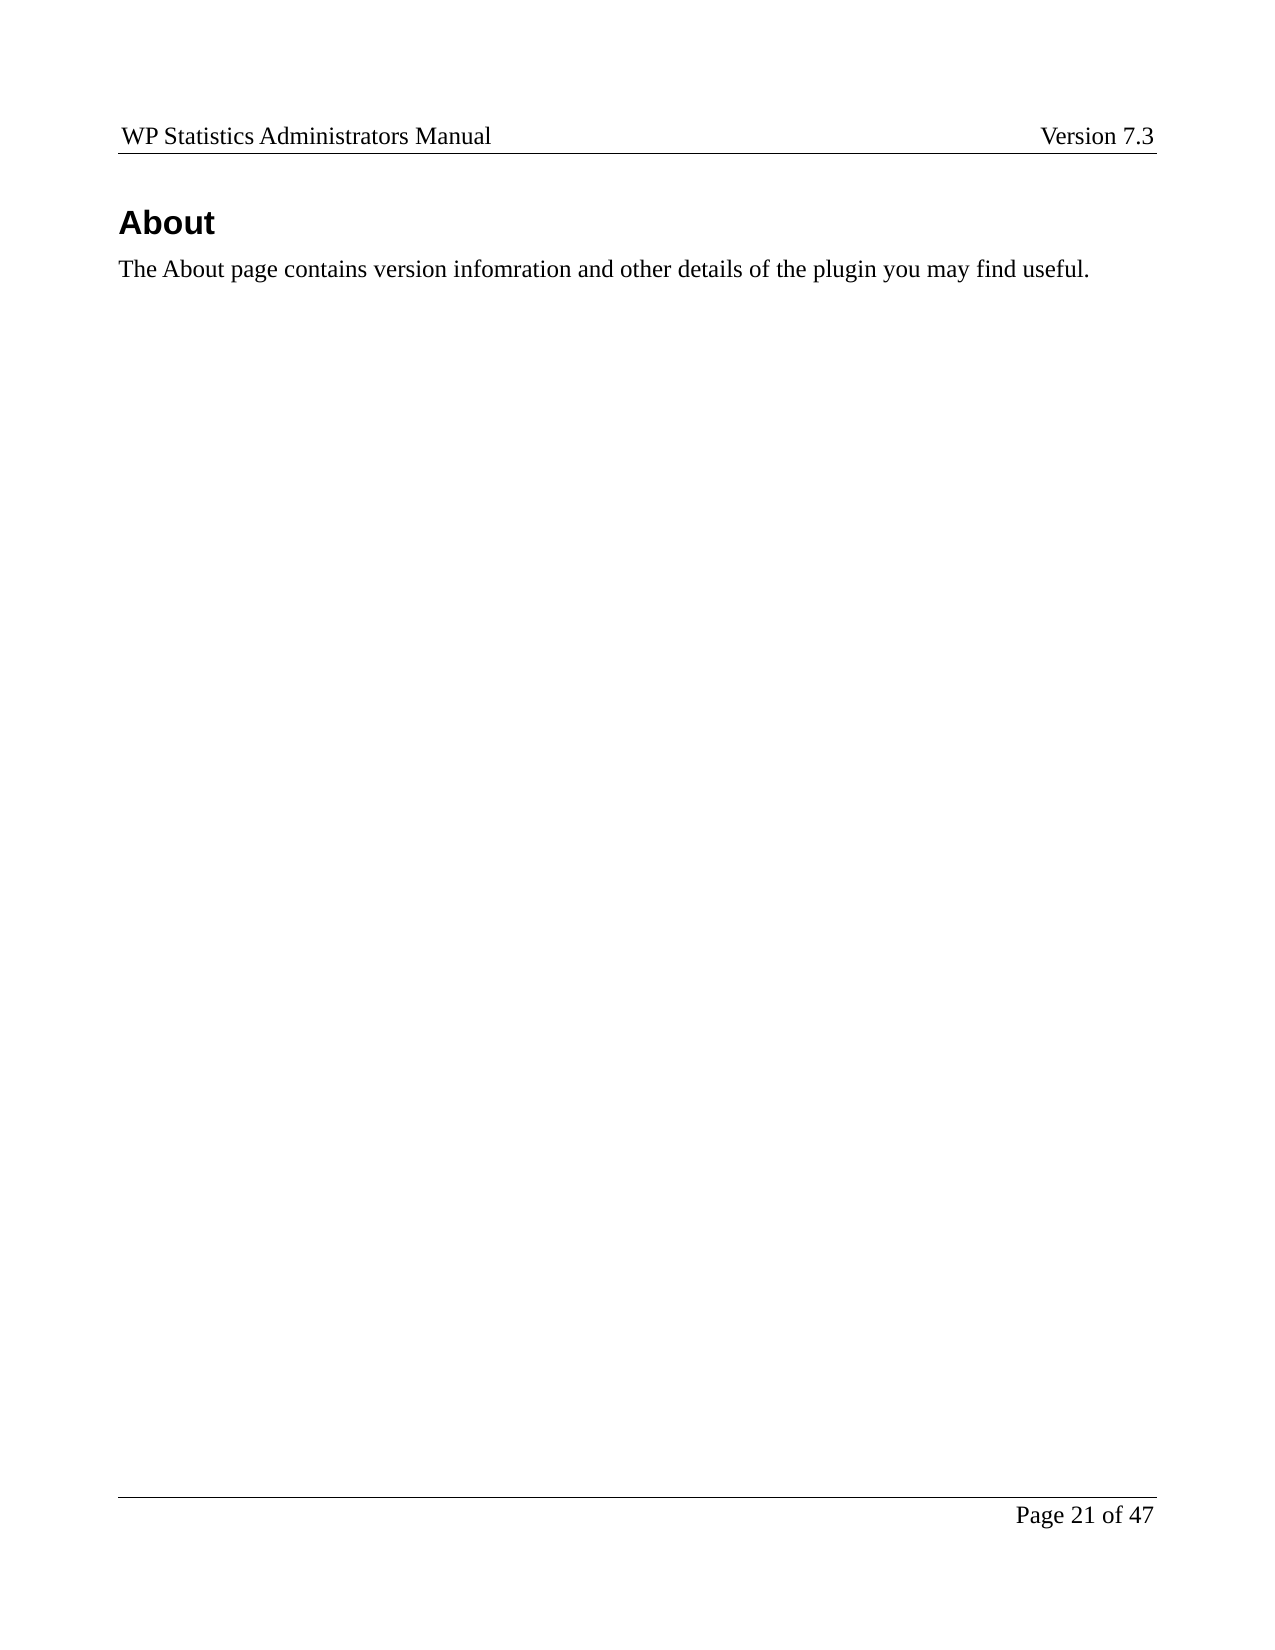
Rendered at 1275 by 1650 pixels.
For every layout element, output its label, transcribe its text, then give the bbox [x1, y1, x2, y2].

text The About page contains version infomration and other details of the plugin you may find useful. [118, 254, 1157, 283]
subtitle About [118, 203, 1157, 242]
